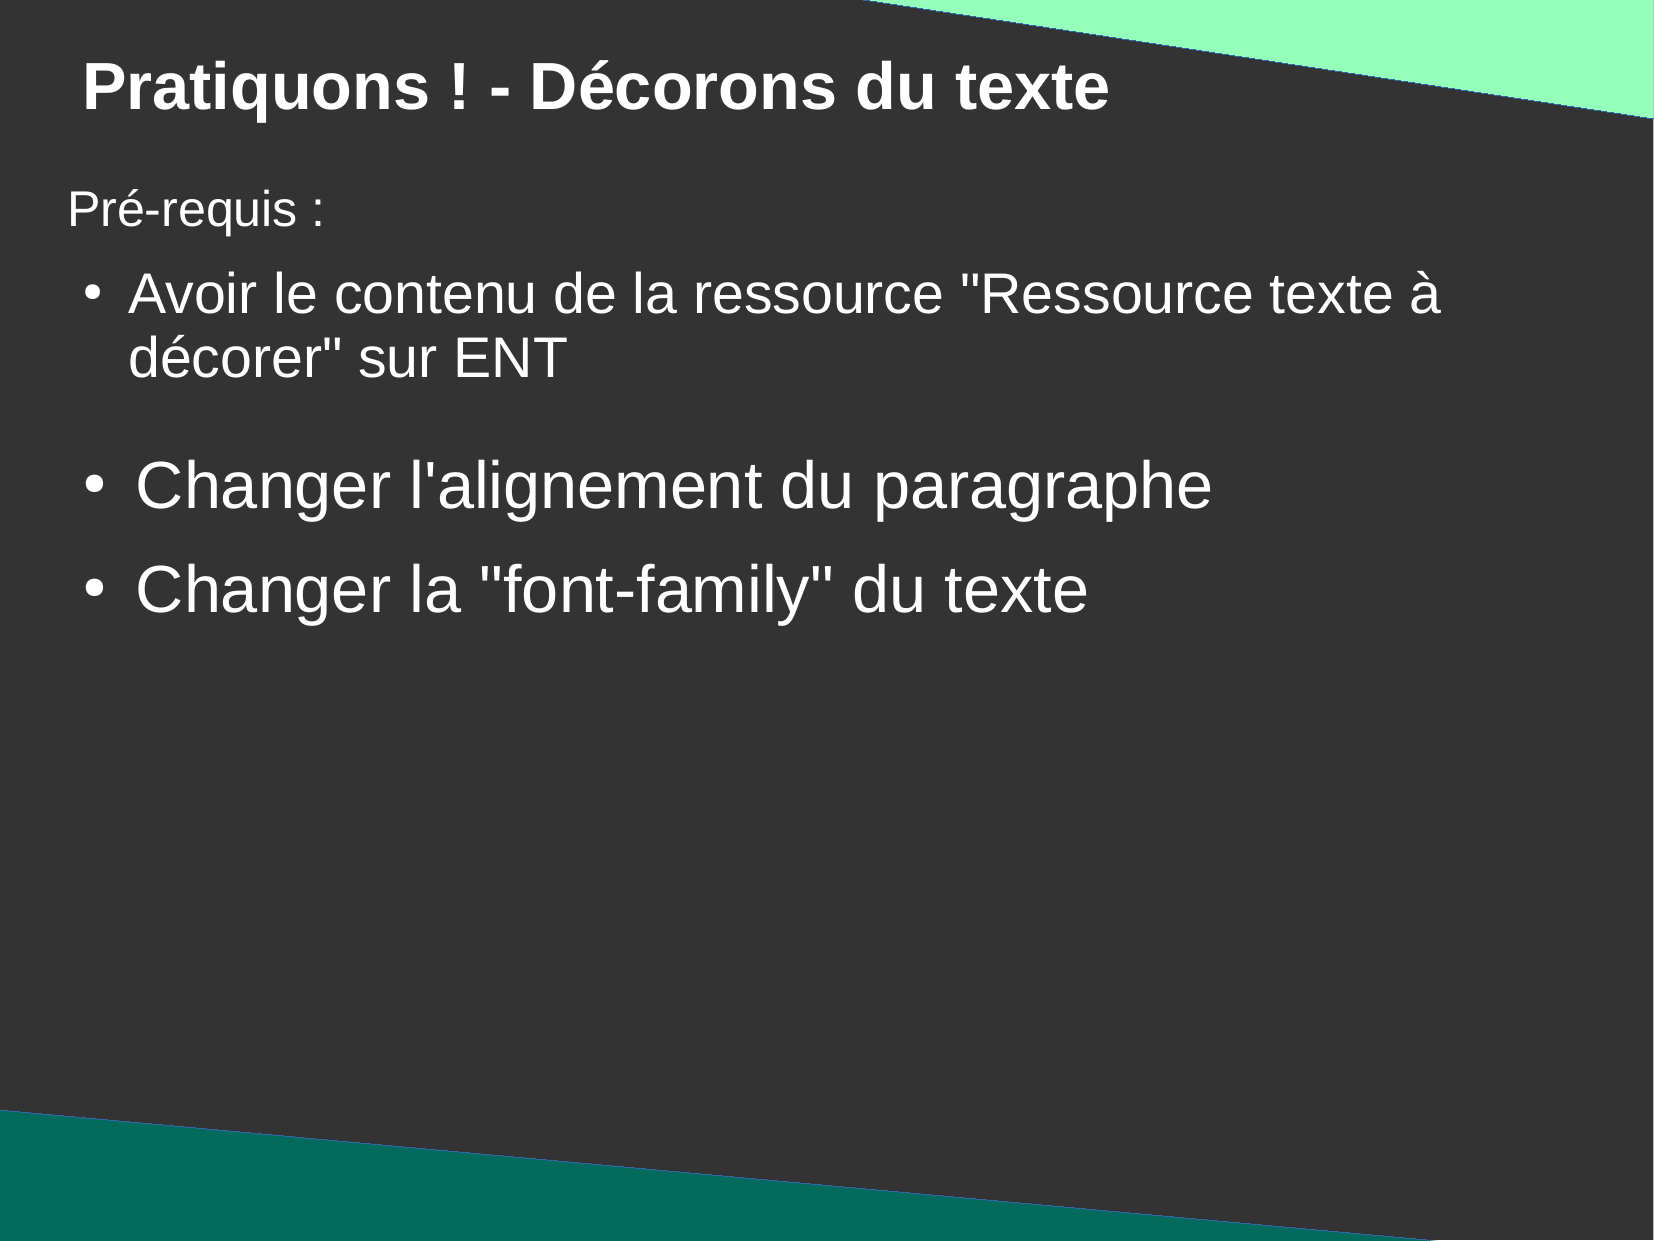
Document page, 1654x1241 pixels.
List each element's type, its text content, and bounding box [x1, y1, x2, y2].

list Pré-requis : Avoir le contenu de la ressource "Ressource texte à décorer" sur ENT [67, 180, 1607, 390]
title Pratiquons ! - Décorons du texte [82, 49, 1630, 199]
list Changer l'alignement du paragraphe Changer la "font-family" du texte [64, 447, 1589, 1004]
text_box [863, 0, 1654, 119]
